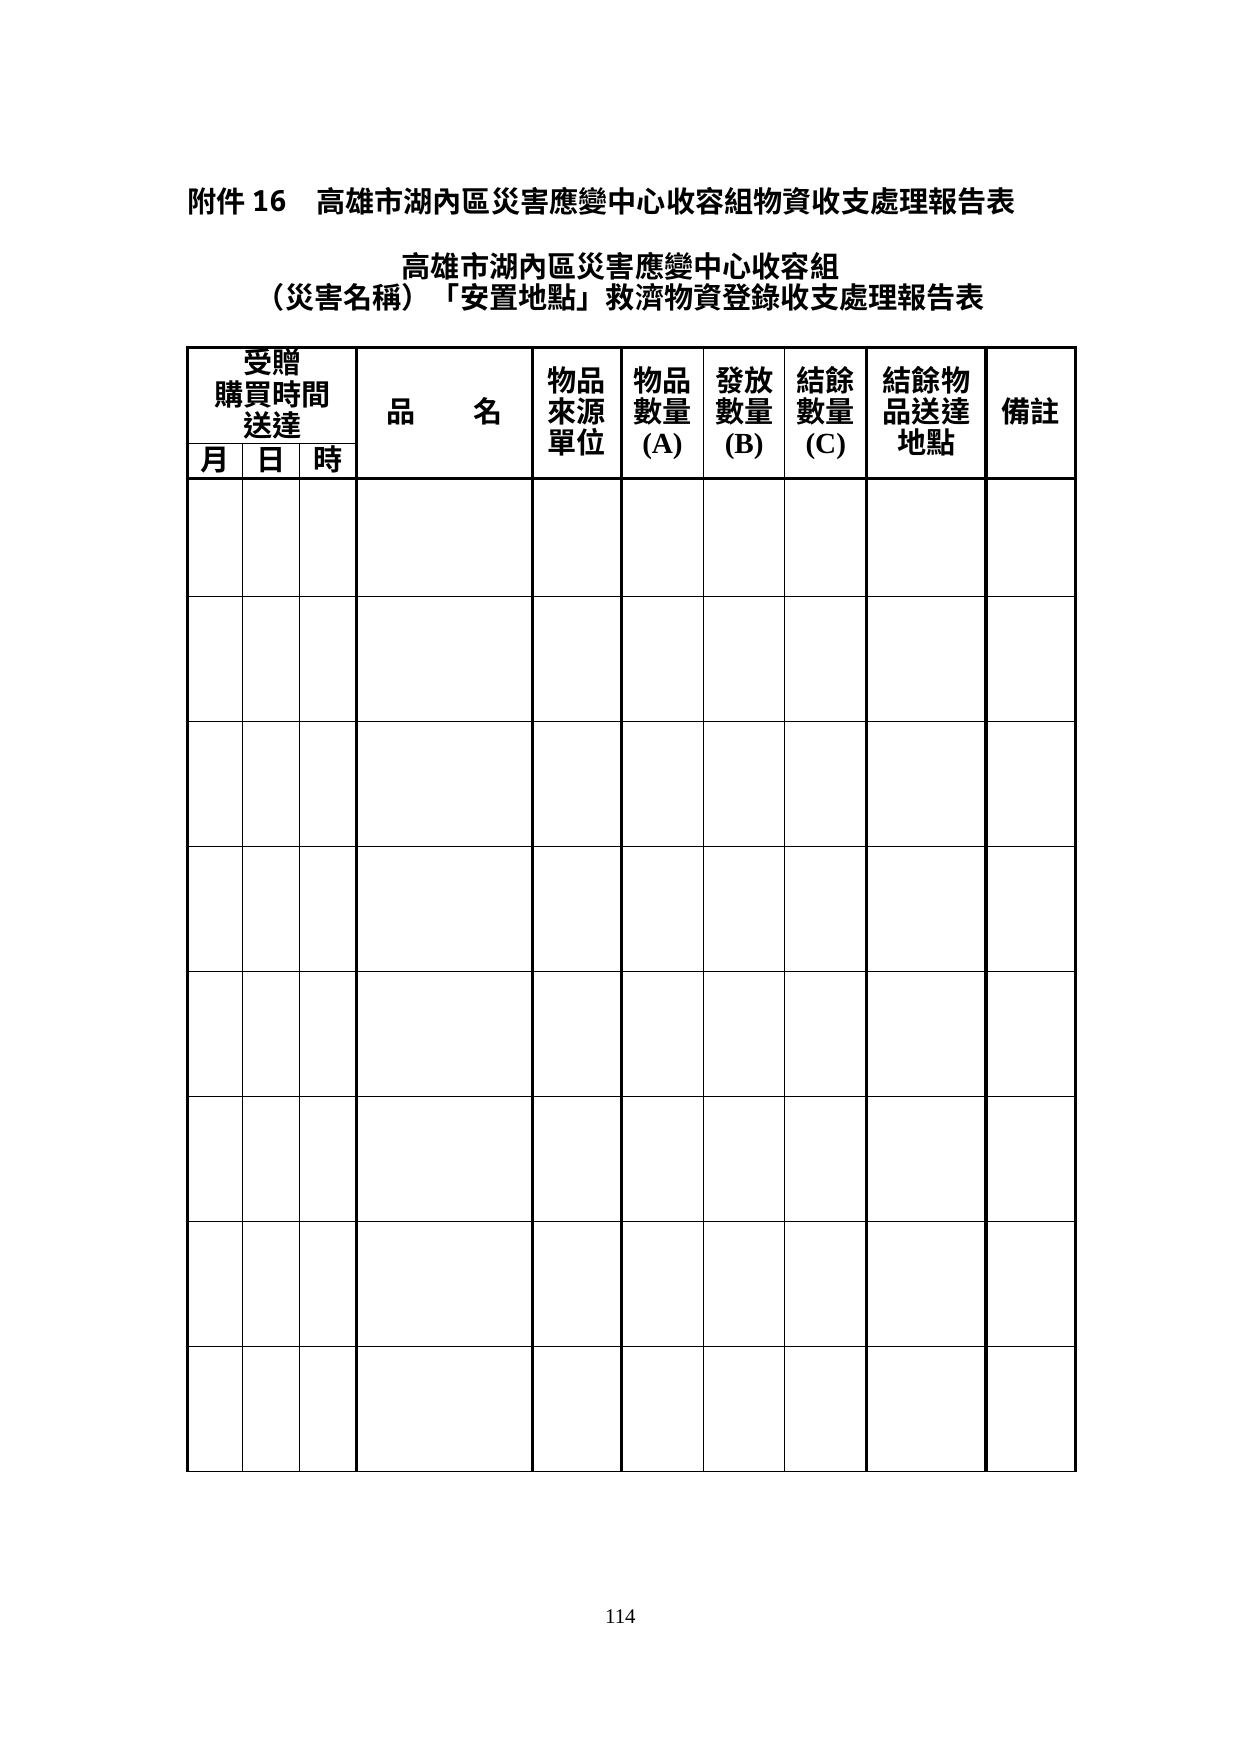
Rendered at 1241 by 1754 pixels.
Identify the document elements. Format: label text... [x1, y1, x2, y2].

table_cell 時 [300, 444, 355, 477]
table_cell [300, 480, 355, 596]
table_cell [534, 1222, 620, 1346]
table_header 發放數量(B) [704, 349, 784, 477]
table_header 結餘物品送達地點 [868, 349, 984, 477]
table_header 品 名 [358, 349, 531, 477]
table_cell [704, 1097, 784, 1221]
table_cell [623, 597, 703, 721]
table_cell [300, 722, 355, 846]
table_header 受贈 購買時間 送達 [189, 349, 355, 443]
table_cell [243, 1097, 299, 1221]
table_header 物品來源單位 [534, 349, 620, 477]
table_header 物品數量(A) [623, 349, 703, 477]
table_cell [189, 1222, 242, 1346]
table_cell [868, 972, 984, 1096]
table_cell [704, 1222, 784, 1346]
table_cell [243, 597, 299, 721]
table_cell [300, 972, 355, 1096]
table_cell [300, 597, 355, 721]
table_cell [785, 480, 865, 596]
table_cell [623, 1347, 703, 1471]
table_cell [243, 847, 299, 971]
table_cell [358, 722, 531, 846]
table_cell [300, 847, 355, 971]
table_cell [785, 1222, 865, 1346]
text （災害名稱）「安置地點」救濟物資登錄收支處理報告表 [187, 283, 1053, 314]
table_cell [785, 847, 865, 971]
table_cell [300, 1097, 355, 1221]
table_cell [189, 1097, 242, 1221]
table_cell 日 [243, 444, 299, 477]
table_cell [988, 1097, 1074, 1221]
table_cell [785, 597, 865, 721]
table_cell [868, 1097, 984, 1221]
table_cell [534, 722, 620, 846]
table_cell [534, 597, 620, 721]
table_cell [988, 597, 1074, 721]
table_cell [785, 1347, 865, 1471]
table_cell [358, 1347, 531, 1471]
table_cell [243, 722, 299, 846]
table_cell [785, 972, 865, 1096]
table_cell [988, 1347, 1074, 1471]
table_cell [243, 1347, 299, 1471]
table_cell [534, 1347, 620, 1471]
table_cell [243, 1222, 299, 1346]
table_cell [623, 722, 703, 846]
table_cell [189, 597, 242, 721]
table_cell [785, 1097, 865, 1221]
table_cell [868, 1347, 984, 1471]
table_cell [704, 722, 784, 846]
table_cell [623, 847, 703, 971]
table_cell [358, 972, 531, 1096]
table_cell [623, 972, 703, 1096]
table_cell [189, 722, 242, 846]
table_cell [988, 1222, 1074, 1346]
table_cell [988, 972, 1074, 1096]
table_cell [243, 480, 299, 596]
table_cell 月 [189, 444, 242, 477]
table_cell [785, 722, 865, 846]
table_cell [358, 597, 531, 721]
table_cell [358, 480, 531, 596]
table_cell [623, 480, 703, 596]
table_cell [189, 847, 242, 971]
table_cell [358, 1222, 531, 1346]
table_cell [623, 1222, 703, 1346]
table_cell [988, 480, 1074, 596]
table_cell [988, 722, 1074, 846]
text 附件16 高雄市湖內區災害應變中心收容組物資收支處理報告表 [187, 158, 1053, 221]
table_cell [189, 972, 242, 1096]
table_header 備註 [988, 349, 1074, 477]
table_cell [623, 1097, 703, 1221]
table_cell [868, 847, 984, 971]
table_cell [534, 847, 620, 971]
table_cell [243, 972, 299, 1096]
table_cell [704, 847, 784, 971]
table_cell [988, 847, 1074, 971]
table_cell [300, 1222, 355, 1346]
table_cell [189, 480, 242, 596]
table_cell [868, 480, 984, 596]
table_cell [704, 480, 784, 596]
table_cell [189, 1347, 242, 1471]
table_cell [868, 722, 984, 846]
table_cell [534, 1097, 620, 1221]
table_cell [534, 972, 620, 1096]
table_header 結餘數量(C) [785, 349, 865, 477]
table_cell [534, 480, 620, 596]
table_cell [300, 1347, 355, 1471]
table_cell [704, 1347, 784, 1471]
table_cell [868, 597, 984, 721]
table_cell [704, 597, 784, 721]
text 高雄市湖內區災害應變中心收容組 [187, 252, 1053, 283]
table_cell [868, 1222, 984, 1346]
table_cell [704, 972, 784, 1096]
table_cell [358, 1097, 531, 1221]
table_cell [358, 847, 531, 971]
